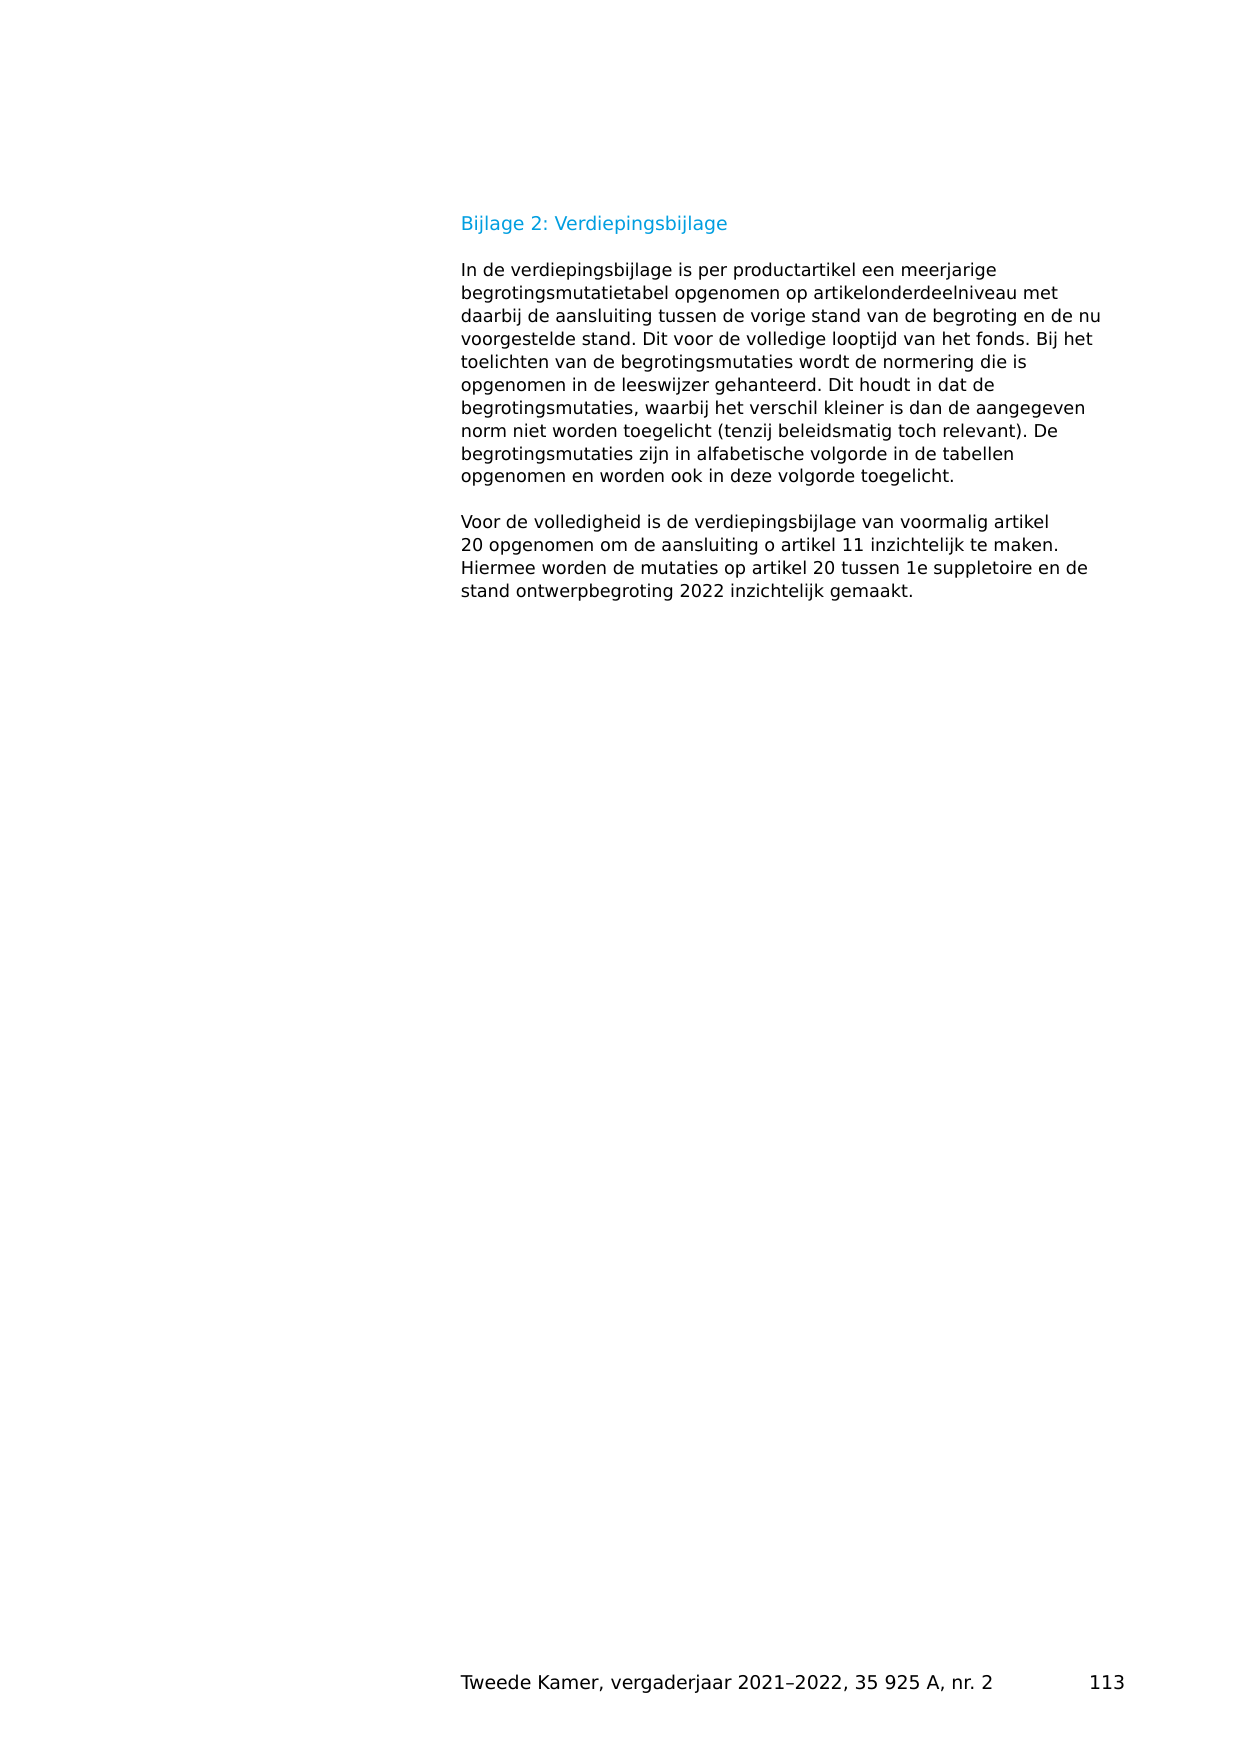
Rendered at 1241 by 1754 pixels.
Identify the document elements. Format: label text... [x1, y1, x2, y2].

title Bijlage 2: Verdiepingsbijlage [461, 213, 1125, 235]
text Voor de volledigheid is de verdiepingsbijlage van voormalig artikel 20 opgenomen om de aansluiting o artikel 11 inzichtelijk te maken. Hiermee worden de mutaties op artikel 20 tussen 1e suppletoire en de stand ontwerpbegroting 2022 inzichtelijk gemaakt. [461, 510, 1125, 602]
text In de verdiepingsbijlage is per productartikel een meerjarige begrotingsmutatietabel opgenomen op artikelonderdeelniveau met daarbij de aansluiting tussen de vorige stand van de begroting en de nu voorgestelde stand. Dit voor de volledige looptijd van het fonds. Bij het toelichten van de begrotingsmutaties wordt de normering die is opgenomen in de leeswijzer gehanteerd. Dit houdt in dat de begrotingsmutaties, waarbij het verschil kleiner is dan de aangegeven norm niet worden toegelicht (tenzij beleidsmatig toch relevant). De begrotingsmutaties zijn in alfabetische volgorde in de tabellen opgenomen en worden ook in deze volgorde toegelicht. [461, 258, 1125, 487]
